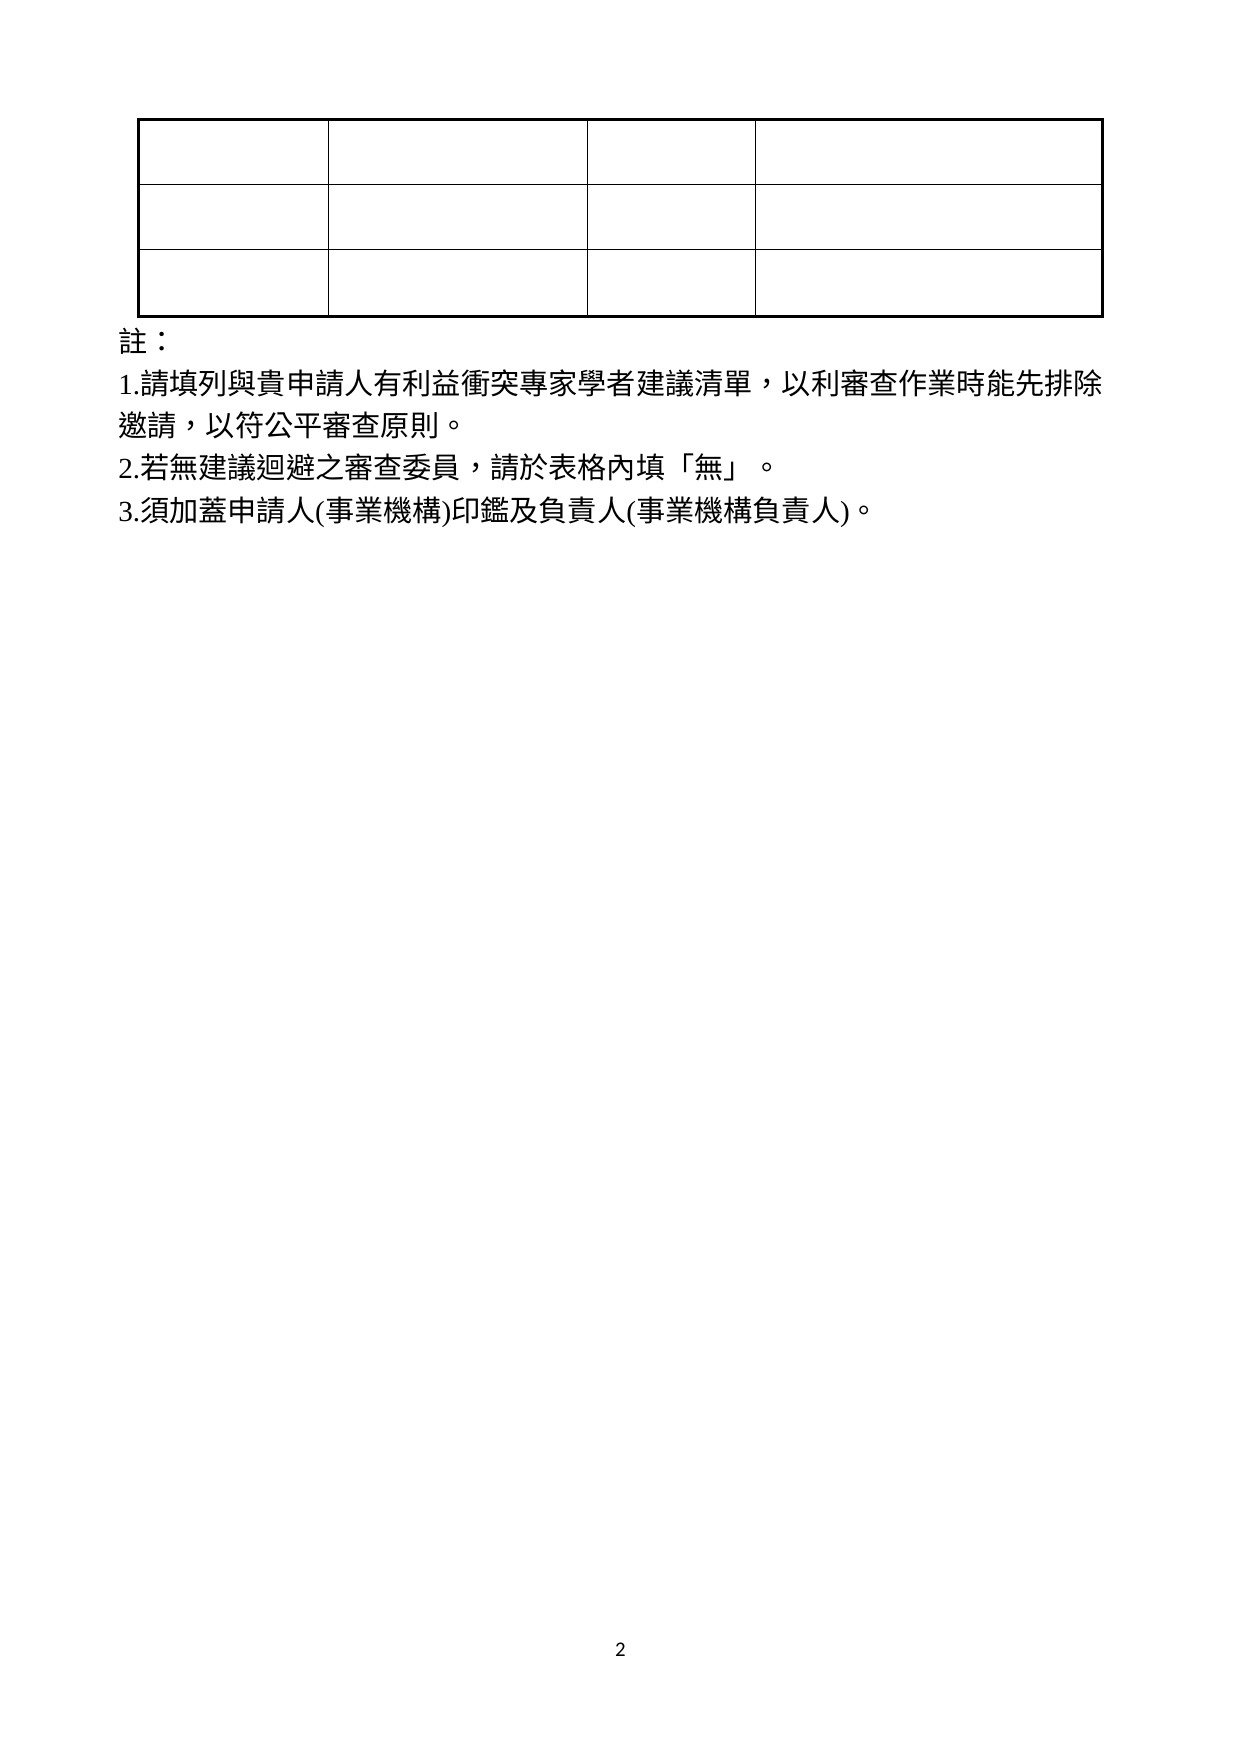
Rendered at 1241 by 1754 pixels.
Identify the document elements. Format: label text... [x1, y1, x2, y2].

table_cell [588, 250, 755, 315]
text 3.須加蓋申請人(事業機構)印鑑及負責人(事業機構負責人)。 [118, 487, 1122, 529]
table_cell [756, 250, 1101, 315]
text 2.若無建議迴避之審查委員，請於表格內填「無」。 [118, 445, 1122, 487]
table_cell [329, 250, 587, 315]
table_cell [140, 121, 328, 184]
table_cell [756, 185, 1101, 249]
table_cell [588, 185, 755, 249]
text 註： [118, 318, 1122, 360]
table_cell [329, 121, 587, 184]
table_cell [756, 121, 1101, 184]
table_cell [329, 185, 587, 249]
table_cell [140, 250, 328, 315]
text 1.請填列與貴申請人有利益衝突專家學者建議清單，以利審查作業時能先排除邀請，以符公平審查原則。 [118, 360, 1122, 445]
table_cell [588, 121, 755, 184]
table_cell [140, 185, 328, 249]
